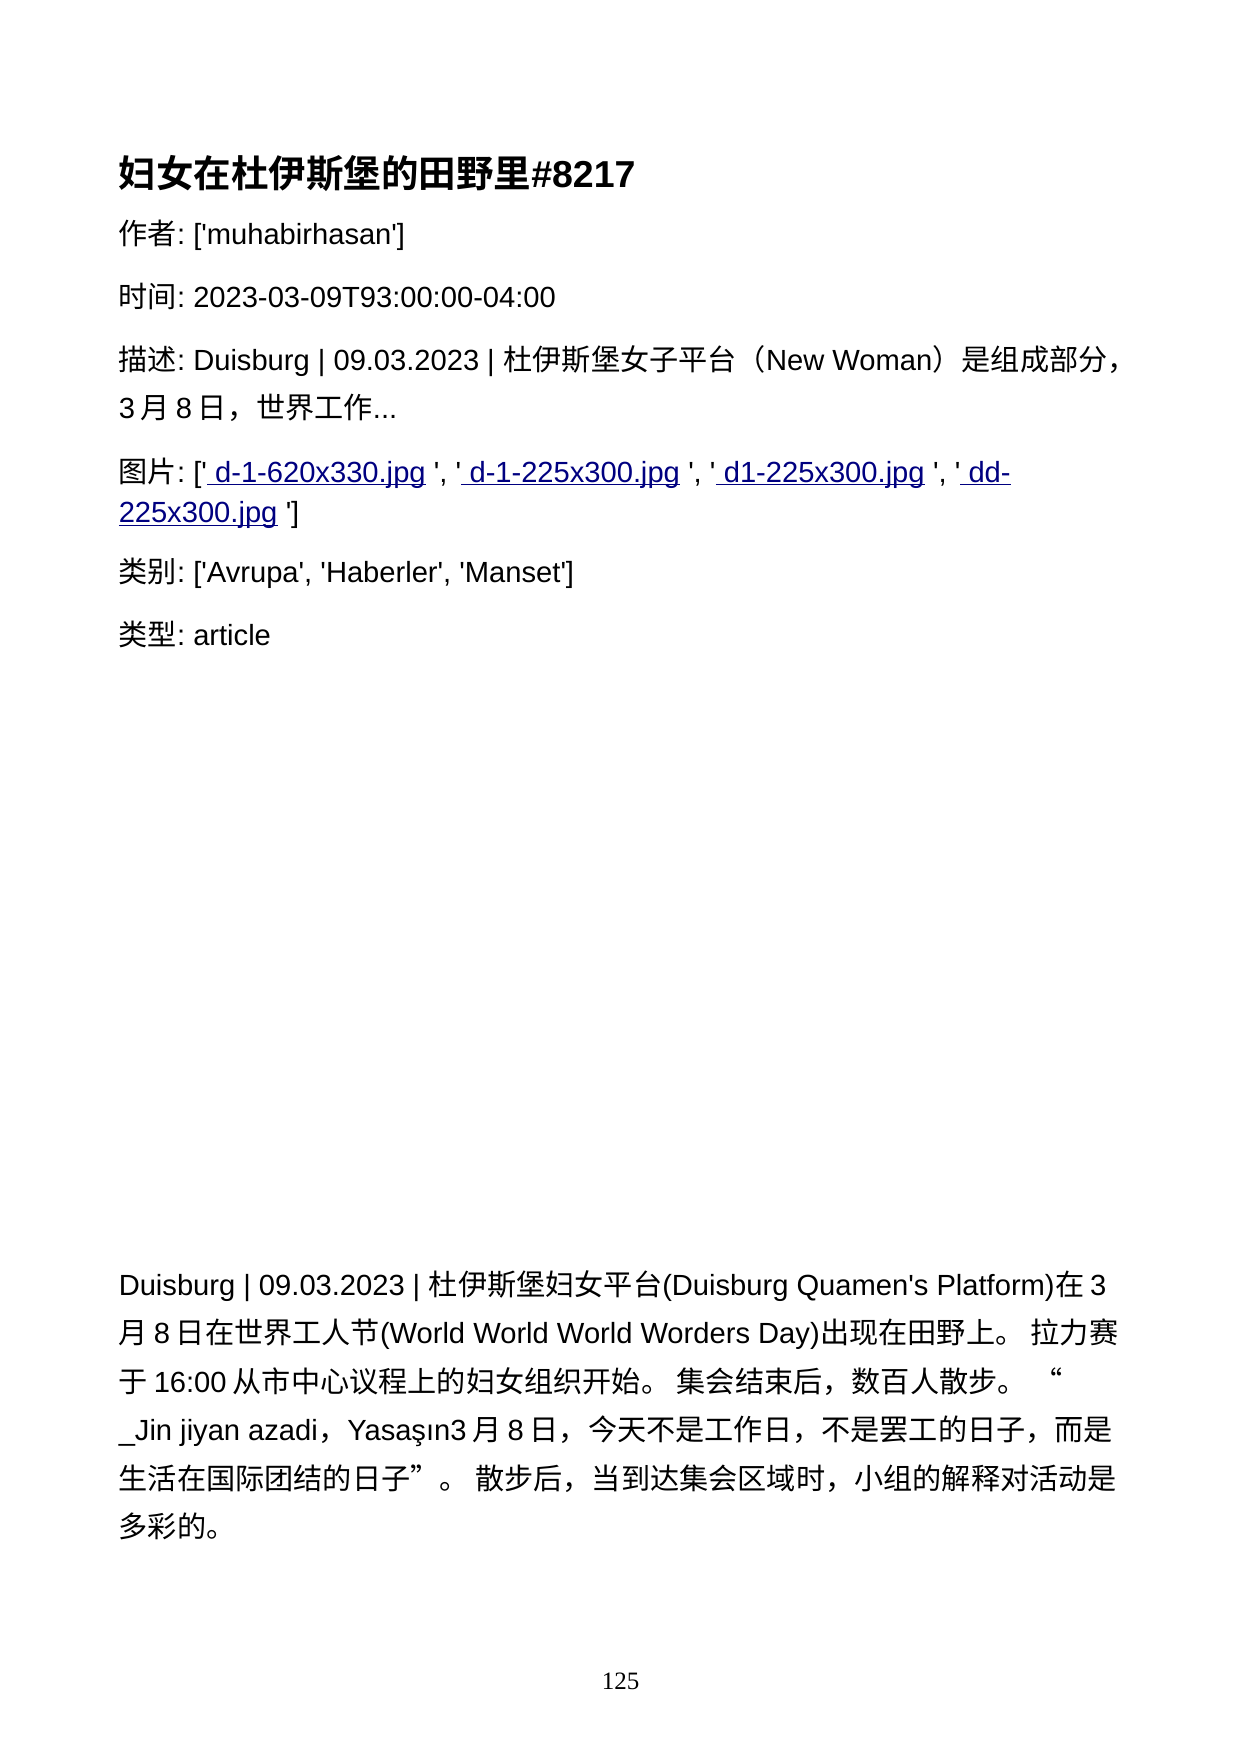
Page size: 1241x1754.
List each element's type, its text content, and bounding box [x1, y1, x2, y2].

text 时间: 2023-03-09T93:00:00-04:00 [118, 273, 1122, 316]
subtitle 妇女在杜伊斯堡的田野里#8217 [118, 143, 1122, 198]
text Duisburg | 09.03.2023 | 杜伊斯堡妇女平台(Duisburg Quamen's Platform)在3月8日在世界工人节(World World World Worders Day)出现在田野上。 拉力赛于16:00从市中心议程上的妇女组织开始。 集会结束后，数百人散步。 “ _Jin jiyan azadi，Yasaşın3月8日，今天不是工作日，不是罢工的日子，而是生活在国际团结的日子”。 散步后，当到达集会区域时，小组的解释对活动是多彩的。 [118, 675, 1122, 1546]
text 作者: ['muhabirhasan'] [118, 210, 1122, 253]
text 图片: [' d-1-620x330.jpg ', ' d-1-225x300.jpg ', ' d1-225x300.jpg ', ' dd-225x300.jpg '] [118, 448, 1122, 529]
text 类别: ['Avrupa', 'Haberler', 'Manset'] [118, 549, 1122, 591]
text 类型: article [118, 612, 1122, 654]
text 描述: Duisburg | 09.03.2023 | 杜伊斯堡女子平台（New Woman）是组成部分，3月8日，世界工作... [118, 337, 1122, 427]
